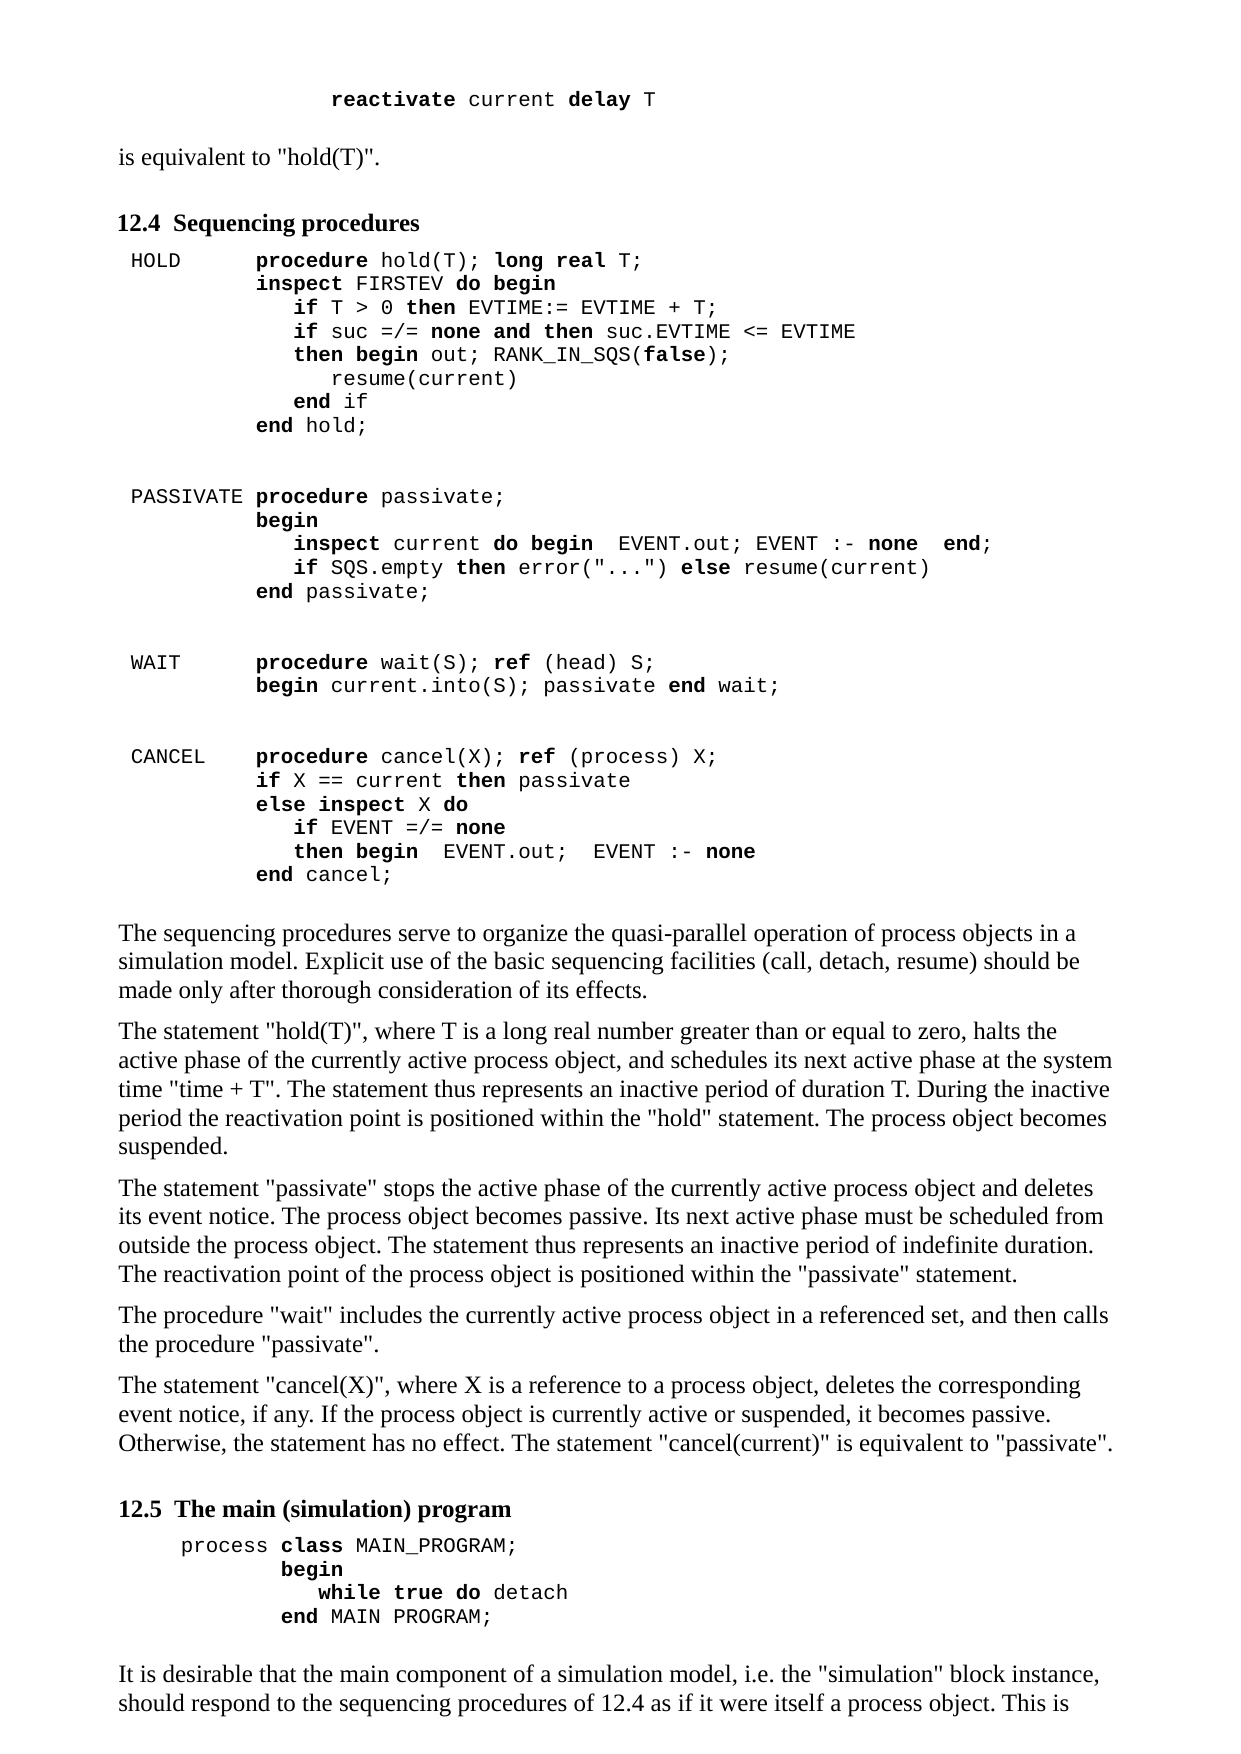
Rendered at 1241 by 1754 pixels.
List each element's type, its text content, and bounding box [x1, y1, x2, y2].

text end MAIN PROGRAM; [118, 1606, 1122, 1630]
text The procedure "wait" includes the currently active process object in a referenced set, and then calls the procedure "passivate". [118, 1300, 1122, 1358]
text inspect FIRSTEV do begin [118, 273, 1122, 297]
text WAIT procedure wait(S); ref (head) S; [118, 652, 1122, 675]
text end if [118, 392, 1122, 415]
text if EVENT =/= none [118, 817, 1122, 841]
text if suc =/= none and then suc.EVTIME <= EVTIME [118, 321, 1122, 344]
text then begin EVENT.out; EVENT :- none [118, 841, 1122, 864]
text The statement "cancel(X)", where X is a reference to a process object, deletes the corresponding event notice, if any. If the process object is currently active or suspended, it becomes passive. Otherwise, the statement has no effect. The statement "cancel(current)" is equivalent to "passivate". [118, 1370, 1122, 1456]
text then begin out; RANK_IN_SQS(false); [118, 344, 1122, 368]
text end cancel; [118, 864, 1122, 888]
text end hold; [118, 415, 1122, 439]
text process class MAIN_PROGRAM; [118, 1535, 1122, 1559]
text begin [118, 510, 1122, 533]
text end passivate; [118, 581, 1122, 604]
text The statement "hold(T)", where T is a long real number greater than or equal to zero, halts the active phase of the currently active process object, and schedules its next active phase at the system time "time + T". The statement thus represents an inactive period of duration T. During the inactive period the reactivation point is positioned within the "hold" statement. The process object becomes suspended. [118, 1016, 1122, 1160]
text inspect current do begin EVENT.out; EVENT :- none end; [118, 533, 1122, 557]
subtitle 12.4 Sequencing procedures [117, 208, 1122, 237]
text if SQS.empty then error("...") else resume(current) [118, 557, 1122, 581]
text It is desirable that the main component of a simulation model, i.e. the "simulation" block instance, should respond to the sequencing procedures of 12.4 as if it were itself a process object. This is [118, 1659, 1122, 1717]
text reactivate current delay T [118, 89, 1122, 113]
text begin [118, 1559, 1122, 1582]
text while true do detach [118, 1582, 1122, 1606]
text if X == current then passivate [118, 770, 1122, 793]
text HOLD procedure hold(T); long real T; [118, 250, 1122, 273]
text The statement "passivate" stops the active phase of the currently active process object and deletes its event notice. The process object becomes passive. Its next active phase must be scheduled from outside the process object. The statement thus represents an inactive period of indefinite duration. The reactivation point of the process object is positioned within the "passivate" statement. [118, 1173, 1122, 1288]
text if T > 0 then EVTIME:= EVTIME + T; [118, 297, 1122, 321]
subtitle 12.5 The main (simulation) program [118, 1494, 1122, 1523]
text resume(current) [118, 368, 1122, 392]
text PASSIVATE procedure passivate; [118, 486, 1122, 510]
text CANCEL procedure cancel(X); ref (process) X; [118, 746, 1122, 770]
text The sequencing procedures serve to organize the quasi-parallel operation of process objects in a simulation model. Explicit use of the basic sequencing facilities (call, detach, resume) should be made only after thorough consideration of its effects. [118, 918, 1122, 1004]
text begin current.into(S); passivate end wait; [118, 675, 1122, 699]
text is equivalent to "hold(T)". [118, 142, 1122, 171]
text else inspect X do [118, 793, 1122, 817]
